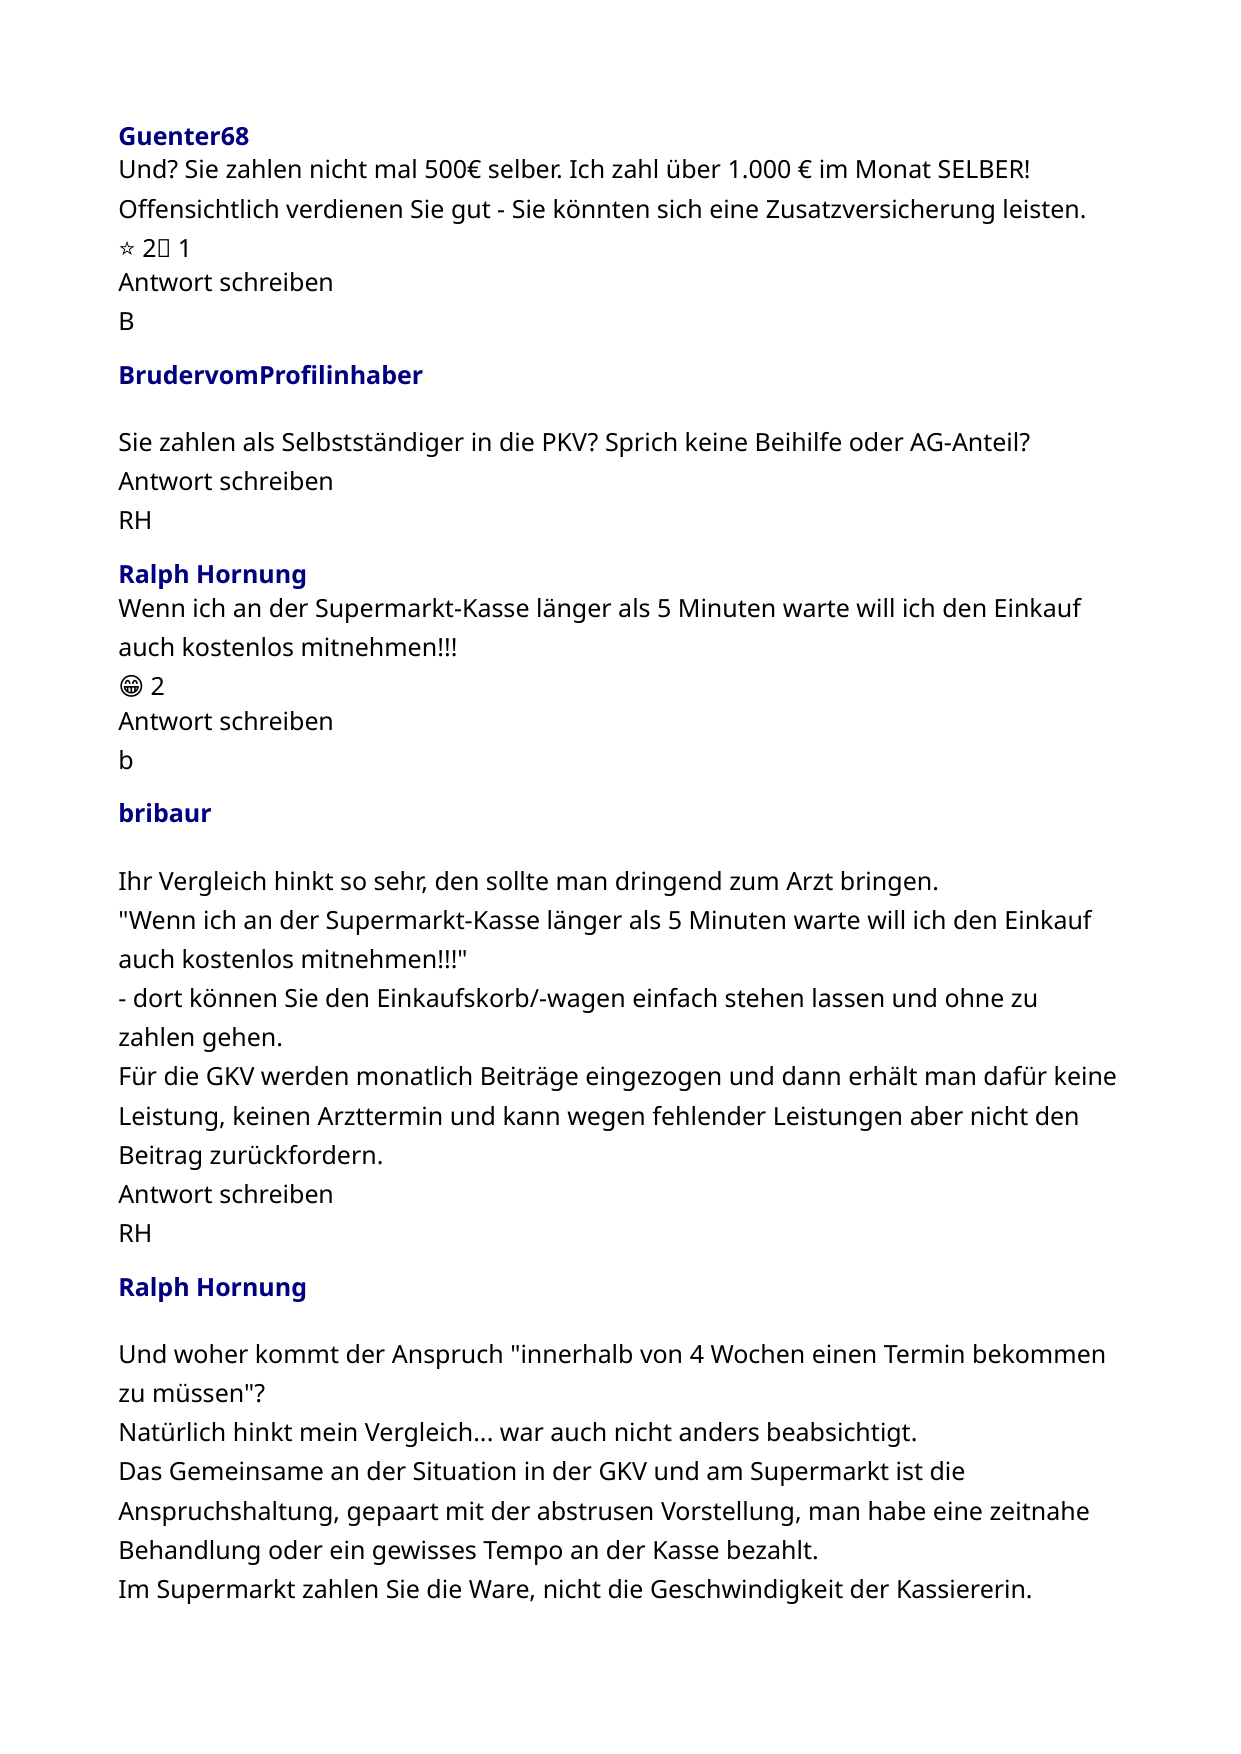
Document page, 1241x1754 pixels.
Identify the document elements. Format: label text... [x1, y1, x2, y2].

text Antwort schreiben [118, 703, 1122, 737]
text Für die GKV werden monatlich Beiträge eingezogen und dann erhält man dafür keine Leistung, keinen Arzttermin und kann wegen fehlender Leistungen aber nicht den Beitrag zurückfordern. [118, 1059, 1122, 1171]
text Ihr Vergleich hinkt so sehr, den sollte man dringend zum Arzt bringen. [118, 863, 1122, 897]
subtitle bribaur [118, 796, 1122, 830]
text Antwort schreiben [118, 264, 1122, 299]
text B [118, 304, 1122, 338]
text 😁 2 [118, 669, 1122, 703]
text Und woher kommt der Anspruch "innerhalb von 4 Wochen einen Termin bekommen zu müssen"? [118, 1336, 1122, 1410]
text b [118, 742, 1122, 776]
subtitle Ralph Hornung [118, 1269, 1122, 1303]
text - dort können Sie den Einkaufskorb/-wagen einfach stehen lassen und ohne zu zahlen gehen. [118, 981, 1122, 1054]
text Das Gemeinsame an der Situation in der GKV und am Supermarkt ist die Anspruchshaltung, gepaart mit der abstrusen Vorstellung, man habe eine zeitnahe Behandlung oder ein gewisses Tempo an der Kasse bezahlt. [118, 1454, 1122, 1566]
text Natürlich hinkt mein Vergleich... war auch nicht anders beabsichtigt. [118, 1415, 1122, 1449]
subtitle BrudervomProfilinhaber [118, 357, 1122, 392]
text RH [118, 1216, 1122, 1250]
text Und? Sie zahlen nicht mal 500€ selber. Ich zahl über 1.000 € im Monat SELBER! Offensichtlich verdienen Sie gut - Sie könnten sich eine Zusatzversicherung leisten. [118, 152, 1122, 225]
text Antwort schreiben [118, 1176, 1122, 1211]
subtitle Guenter68 [118, 118, 1122, 152]
text Wenn ich an der Supermarkt-Kasse länger als 5 Minuten warte will ich den Einkauf auch kostenlos mitnehmen!!! [118, 591, 1122, 664]
text Antwort schreiben [118, 464, 1122, 498]
text Im Supermarkt zahlen Sie die Ware, nicht die Geschwindigkeit der Kassiererin. [118, 1571, 1122, 1606]
text "Wenn ich an der Supermarkt-Kasse länger als 5 Minuten warte will ich den Einkauf auch kostenlos mitnehmen!!!" [118, 902, 1122, 976]
text RH [118, 503, 1122, 537]
text ⭐️ 2🙁 1 [118, 231, 1122, 264]
subtitle Ralph Hornung [118, 557, 1122, 591]
text Sie zahlen als Selbstständiger in die PKV? Sprich keine Beihilfe oder AG-Anteil? [118, 424, 1122, 459]
